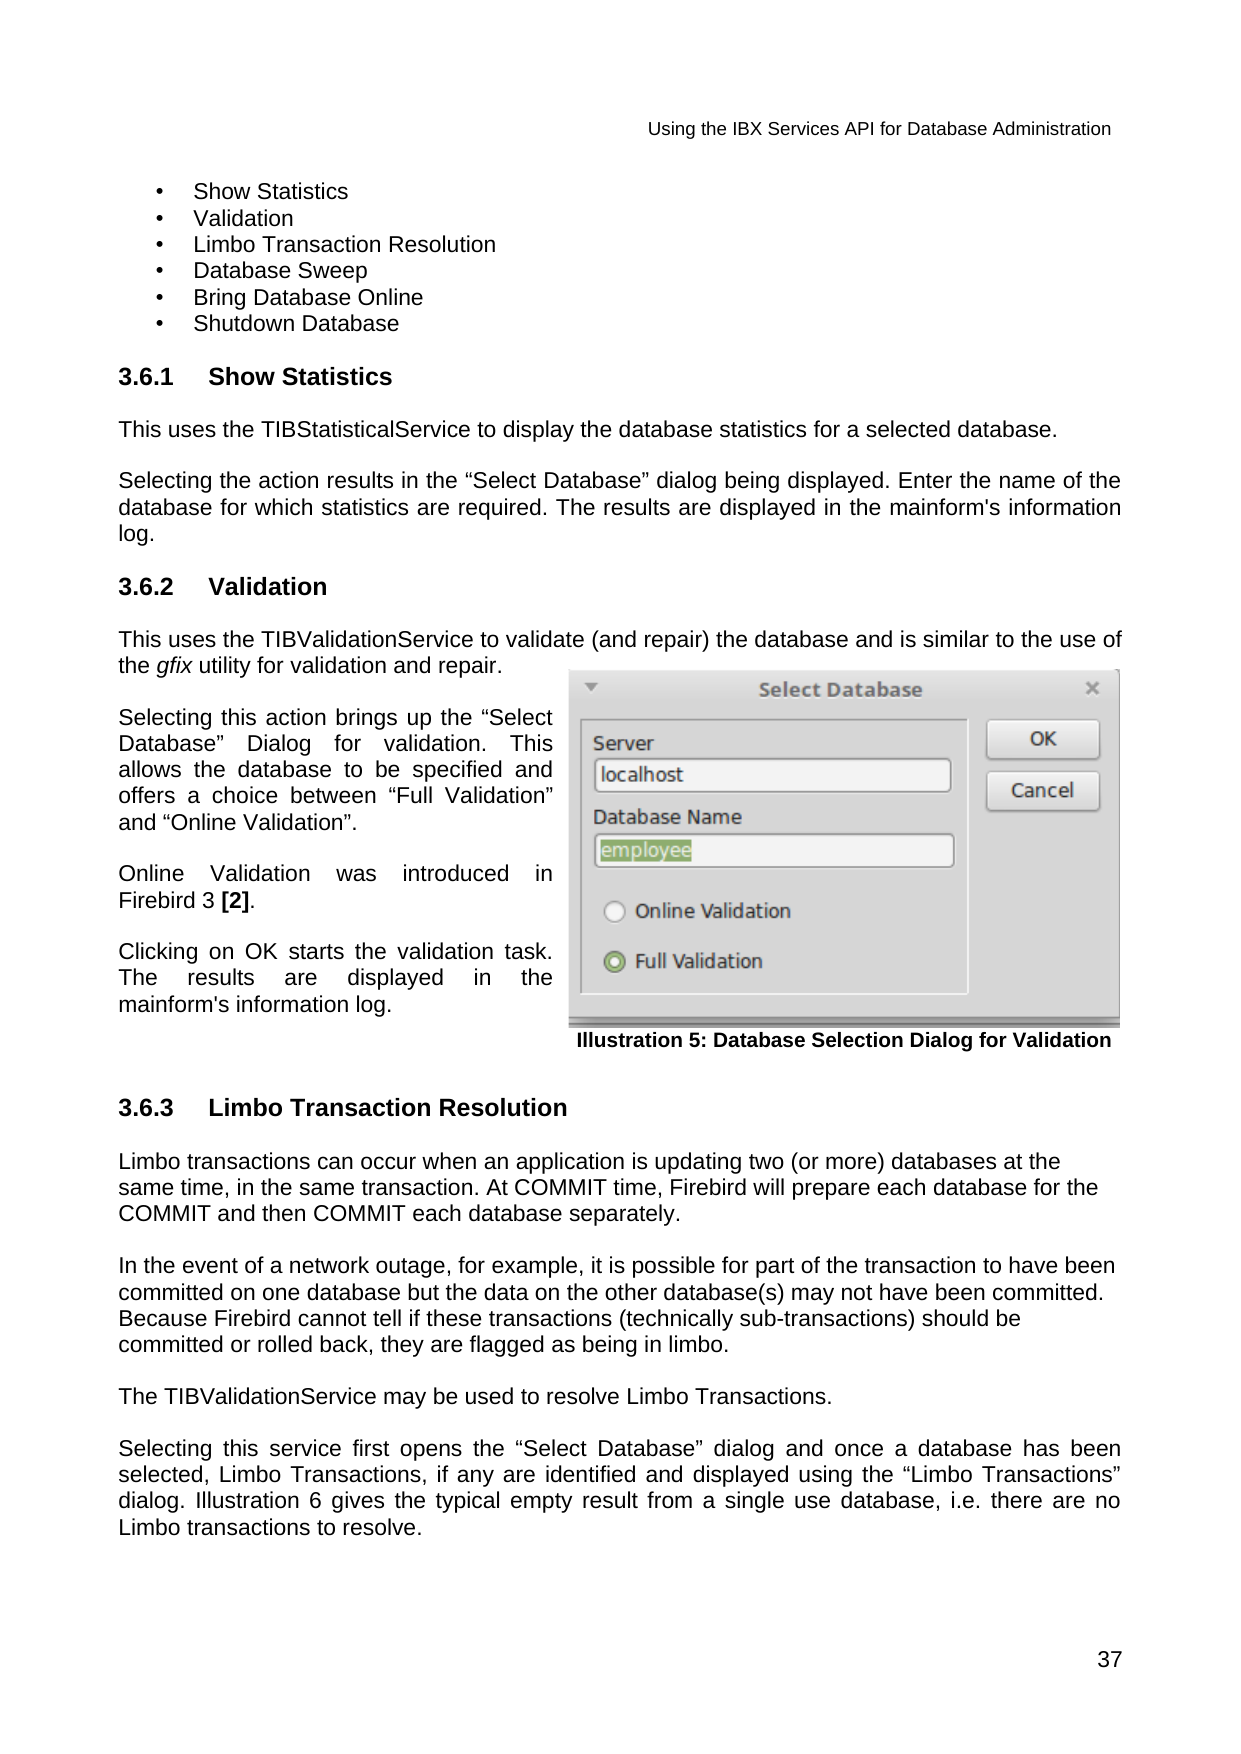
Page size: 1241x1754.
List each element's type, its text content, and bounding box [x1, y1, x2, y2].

picture [568, 669, 1120, 1028]
text The TIBValidationService may be used to resolve Limbo Transactions. [118, 1383, 1122, 1409]
list Database Sweep [156, 257, 1122, 283]
text Illustration 5: Database Selection Dialog for Validation [568, 1028, 1120, 1051]
text In the event of a network outage, for example, it is possible for part of the transaction to have been committed on one database but the data on the other database(s) may not have been committed. Because Firebird cannot tell if these transactions (technically sub-transactions) should be committed or rolled back, they are flagged as being in limbo. [118, 1252, 1122, 1358]
subtitle Validation [118, 571, 1122, 600]
list Shutdown Database [156, 310, 1122, 336]
text Limbo transactions can occur when an application is updating two (or more) databases at the same time, in the same transaction. At COMMIT time, Firebird will prepare each database for the COMMIT and then COMMIT each database separately. [118, 1148, 1122, 1227]
text Selecting the action results in the “Select Database” dialog being displayed. Enter the name of the database for which statistics are required. The results are displayed in the mainform's information log. [118, 467, 1122, 546]
text Online Validation was introduced in Firebird 3 [2]. [118, 860, 568, 913]
text Clicking on OK starts the validation task. The results are displayed in the mainform's information log. [118, 938, 568, 1017]
list Limbo Transaction Resolution [156, 231, 1122, 257]
text Selecting this action brings up the “Select Database” Dialog for validation. This allows the database to be specified and offers a choice between “Full Validation” and “Online Validation”. [118, 703, 568, 835]
subtitle Limbo Transaction Resolution [118, 1093, 1122, 1122]
text [568, 1051, 1120, 1071]
text Selecting this service first opens the “Select Database” dialog and once a database has been selected, Limbo Transactions, if any are identified and displayed using the “Limbo Transactions” dialog. Illustration 6 gives the typical empty result from a single use database, i.e. there are no Limbo transactions to resolve. [118, 1434, 1122, 1540]
list Validation [156, 204, 1122, 231]
list Show Statistics [156, 178, 1122, 204]
subtitle Show Statistics [118, 362, 1122, 391]
list Bring Database Online [156, 283, 1122, 310]
text This uses the TIBStatisticalService to display the database statistics for a selected database. [118, 416, 1122, 442]
text This uses the TIBValidationService to validate (and repair) the database and is similar to the use of the gfix utility for validation and repair. [118, 626, 1122, 678]
